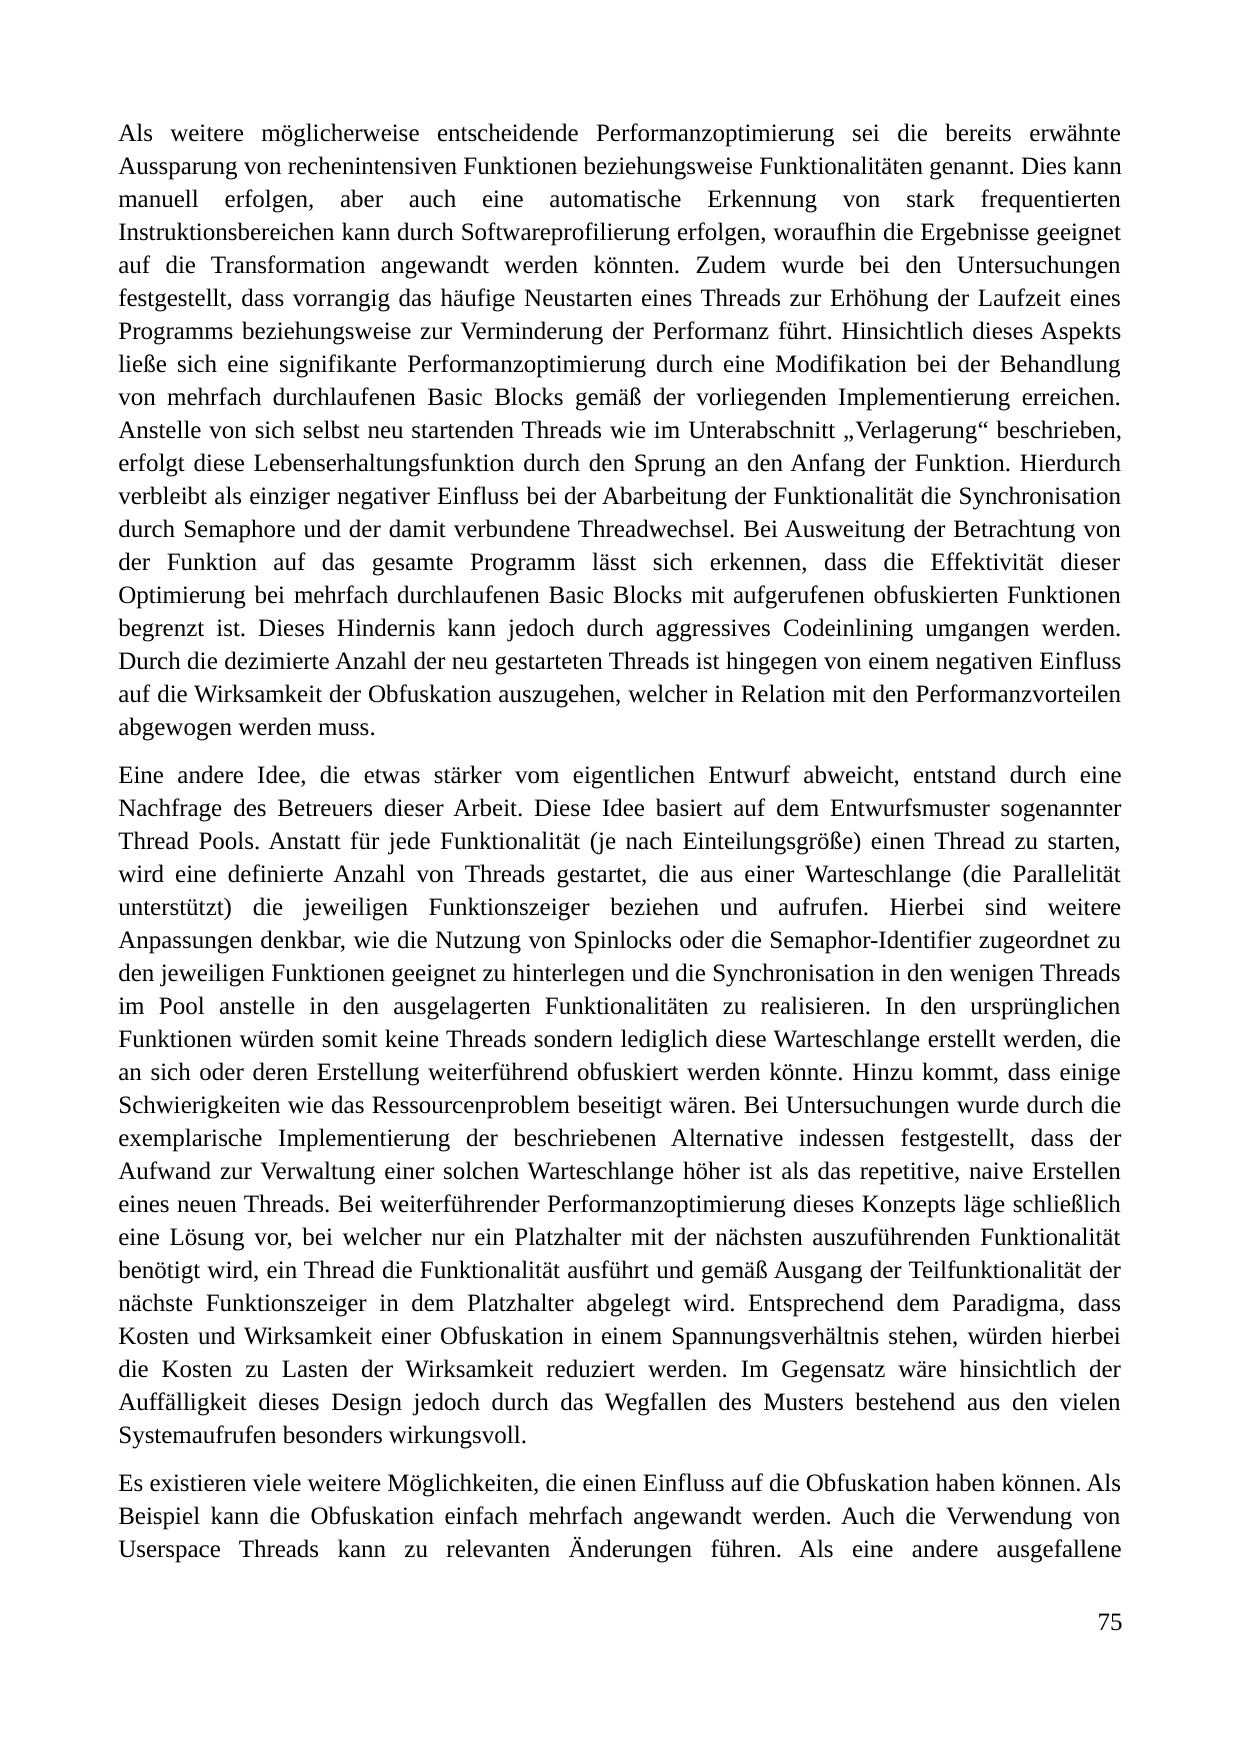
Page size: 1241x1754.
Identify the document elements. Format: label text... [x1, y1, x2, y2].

text Eine andere Idee, die etwas stärker vom eigentlichen Entwurf abweicht, entstand durch eine Nachfrage des Betreuers dieser Arbeit. Diese Idee basiert auf dem Entwurfsmuster sogenannter Thread Pools. Anstatt für jede Funktionalität (je nach Einteilungsgröße) einen Thread zu starten, wird eine definierte Anzahl von Threads gestartet, die aus einer Warteschlange (die Parallelität unterstützt) die jeweiligen Funktionszeiger beziehen und aufrufen. Hierbei sind weitere Anpassungen denkbar, wie die Nutzung von Spinlocks oder die Semaphor-Identifier zugeordnet zu den jeweiligen Funktionen geeignet zu hinterlegen und die Synchronisation in den wenigen Threads im Pool anstelle in den ausgelagerten Funktionalitäten zu realisieren. In den ursprünglichen Funktionen würden somit keine Threads sondern lediglich diese Warteschlange erstellt werden, die an sich oder deren Erstellung weiterführend obfuskiert werden könnte. Hinzu kommt, dass einige Schwierigkeiten wie das Ressourcenproblem beseitigt wären. Bei Untersuchungen wurde durch die exemplarische Implementierung der beschriebenen Alternative indessen festgestellt, dass der Aufwand zur Verwaltung einer solchen Warteschlange höher ist als das repetitive, naive Erstellen eines neuen Threads. Bei weiterführender Performanzoptimierung dieses Konzepts läge schließlich eine Lösung vor, bei welcher nur ein Platzhalter mit der nächsten auszuführenden Funktionalität benötigt wird, ein Thread die Funktionalität ausführt und gemäß Ausgang der Teilfunktionalität der nächste Funktionszeiger in dem Platzhalter abgelegt wird. Entsprechend dem Paradigma, dass Kosten und Wirksamkeit einer Obfuskation in einem Spannungsverhältnis stehen, würden hierbei die Kosten zu Lasten der Wirksamkeit reduziert werden. Im Gegensatz wäre hinsichtlich der Auffälligkeit dieses Design jedoch durch das Wegfallen des Musters bestehend aus den vielen Systemaufrufen besonders wirkungsvoll. [118, 760, 1122, 1449]
text Es existieren viele weitere Möglichkeiten, die einen Einfluss auf die Obfuskation haben können. Als Beispiel kann die Obfuskation einfach mehrfach angewandt werden. Auch die Verwendung von Userspace Threads kann zu relevanten Änderungen führen. Als eine andere ausgefallene [118, 1468, 1122, 1563]
text Als weitere möglicherweise entscheidende Performanzoptimierung sei die bereits erwähnte Aussparung von rechenintensiven Funktionen beziehungsweise Funktionalitäten genannt. Dies kann manuell erfolgen, aber auch eine automatische Erkennung von stark frequentierten Instruktionsbereichen kann durch Softwareprofilierung erfolgen, woraufhin die Ergebnisse geeignet auf die Transformation angewandt werden könnten. Zudem wurde bei den Untersuchungen festgestellt, dass vorrangig das häufige Neustarten eines Threads zur Erhöhung der Laufzeit eines Programms beziehungsweise zur Verminderung der Performanz führt. Hinsichtlich dieses Aspekts ließe sich eine signifikante Performanzoptimierung durch eine Modifikation bei der Behandlung von mehrfach durchlaufenen Basic Blocks gemäß der vorliegenden Implementierung erreichen. Anstelle von sich selbst neu startenden Threads wie im Unterabschnitt „Verlagerung“ beschrieben, erfolgt diese Lebenserhaltungsfunktion durch den Sprung an den Anfang der Funktion. Hierdurch verbleibt als einziger negativer Einfluss bei der Abarbeitung der Funktionalität die Synchronisation durch Semaphore und der damit verbundene Threadwechsel. Bei Ausweitung der Betrachtung von der Funktion auf das gesamte Programm lässt sich erkennen, dass die Effektivität dieser Optimierung bei mehrfach durchlaufenen Basic Blocks mit aufgerufenen obfuskierten Funktionen begrenzt ist. Dieses Hindernis kann jedoch durch aggressives Codeinlining umgangen werden. Durch die dezimierte Anzahl der neu gestarteten Threads ist hingegen von einem negativen Einfluss auf die Wirksamkeit der Obfuskation auszugehen, welcher in Relation mit den Performanzvorteilen abgewogen werden muss. [118, 118, 1122, 741]
